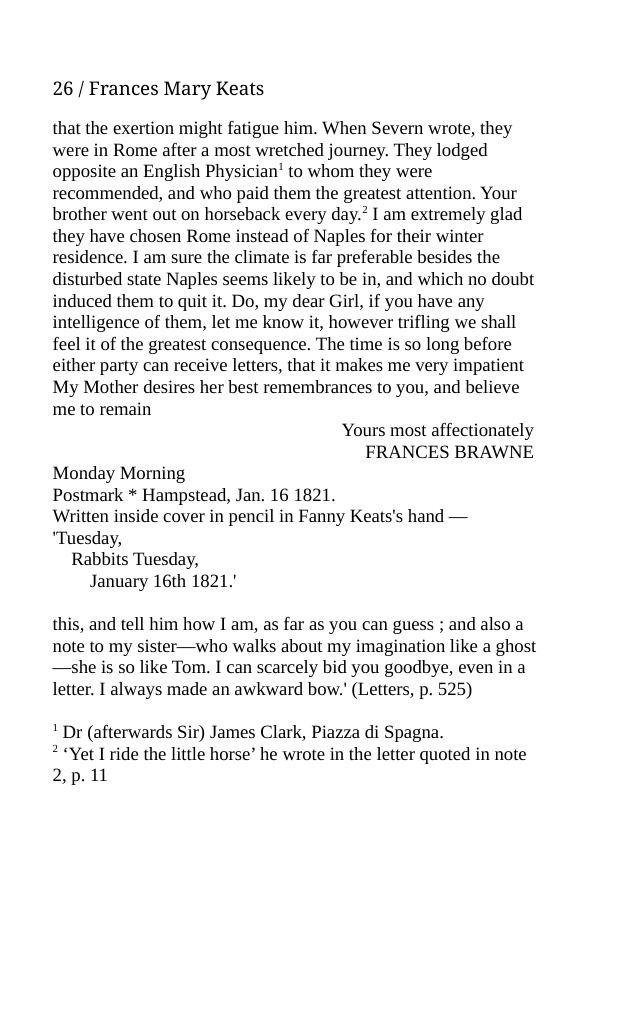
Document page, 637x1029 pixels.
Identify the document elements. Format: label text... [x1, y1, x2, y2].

text Monday Morning [52, 462, 538, 484]
text Postmark * Hampstead, Jan. 16 1821. [52, 484, 538, 505]
text this, and tell him how I am, as far as you can guess ; and also a note to my sister—who walks about my imagination like a ghost—she is so like Tom. I can scarcely bid you goodbye, even in a letter. I always made an awkward bow.' (Letters, p. 525) [52, 613, 538, 699]
text Written inside cover in pencil in Fanny Keats's hand — [52, 505, 538, 527]
text 'Tuesday, [52, 527, 538, 548]
text 1 Dr (afterwards Sir) James Clark, Piazza di Spagna. [52, 721, 538, 742]
text that the exertion might fatigue him. When Severn wrote, they were in Rome after a most wretched journey. They lodged opposite an English Physician1 to whom they were recommended, and who paid them the greatest attention. Your brother went out on horseback every day.2 I am extremely glad they have chosen Rome instead of Naples for their winter residence. I am sure the climate is far preferable besides the disturbed state Naples seems likely to be in, and which no doubt induced them to quit it. Do, my dear Girl, if you have any intelligence of them, let me know it, however trifling we shall feel it of the greatest consequence. The time is so long before either party can receive letters, that it makes me very impatient My Mother desires her best remembrances to you, and believe me to remain [52, 117, 538, 419]
text January 16th 1821.' [52, 570, 538, 591]
text FRANCES BRAWNE [52, 441, 538, 462]
text Yours most affectionately [52, 419, 538, 441]
text 2 ‘Yet I ride the little horse’ he wrote in the letter quoted in note 2, p. 11 [52, 742, 538, 786]
text Rabbits Tuesday, [52, 548, 538, 570]
